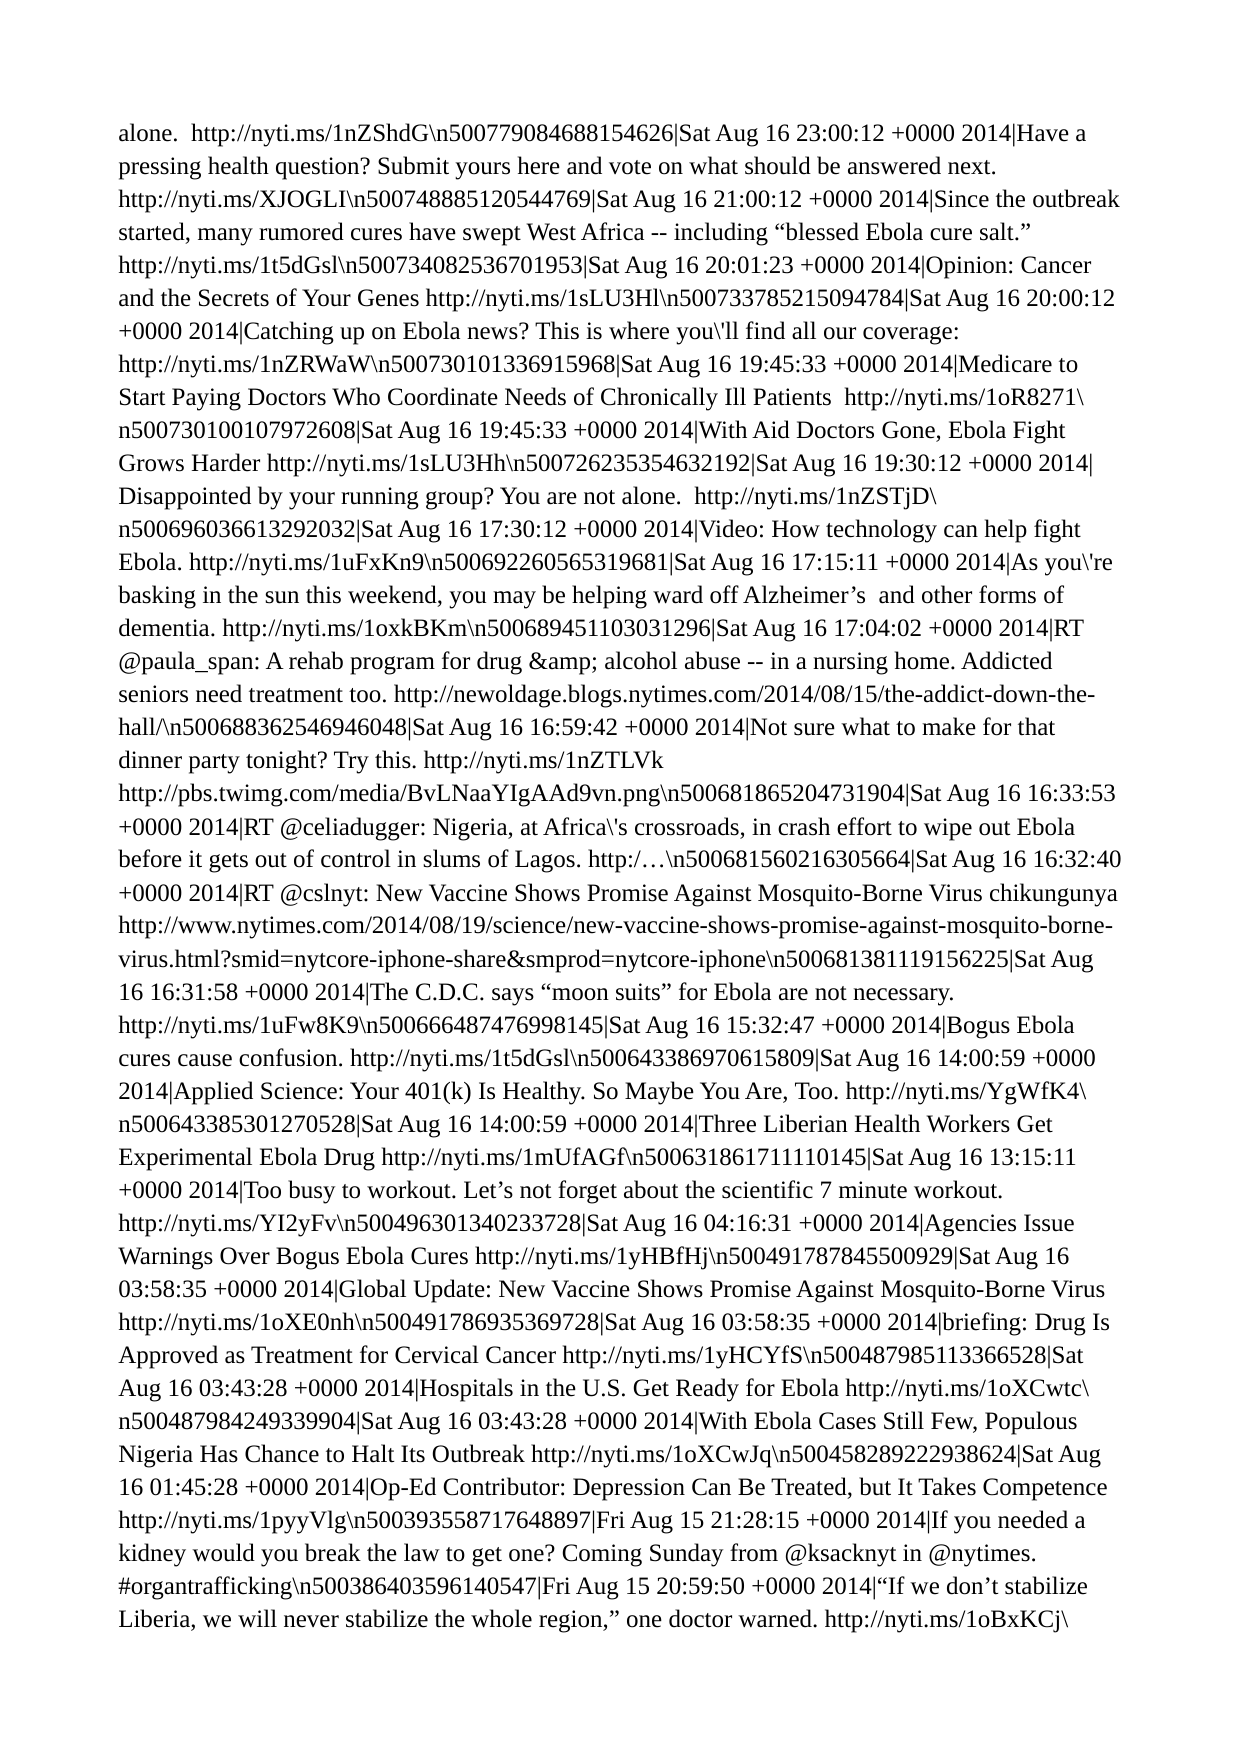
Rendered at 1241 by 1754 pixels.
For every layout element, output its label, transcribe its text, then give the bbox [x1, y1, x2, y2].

text alone. http://nyti.ms/1nZShdG\n500779084688154626|Sat Aug 16 23:00:12 +0000 2014|Have a pressing health question? Submit yours here and vote on what should be answered next. http://nyti.ms/XJOGLI\n500748885120544769|Sat Aug 16 21:00:12 +0000 2014|Since the outbreak started, many rumored cures have swept West Africa -- including “blessed Ebola cure salt.” http://nyti.ms/1t5dGsl\n500734082536701953|Sat Aug 16 20:01:23 +0000 2014|Opinion: Cancer and the Secrets of Your Genes http://nyti.ms/1sLU3Hl\n500733785215094784|Sat Aug 16 20:00:12 +0000 2014|Catching up on Ebola news? This is where you\'ll find all our coverage: http://nyti.ms/1nZRWaW\n500730101336915968|Sat Aug 16 19:45:33 +0000 2014|Medicare to Start Paying Doctors Who Coordinate Needs of Chronically Ill Patients http://nyti.ms/1oR8271\n500730100107972608|Sat Aug 16 19:45:33 +0000 2014|With Aid Doctors Gone, Ebola Fight Grows Harder http://nyti.ms/1sLU3Hh\n500726235354632192|Sat Aug 16 19:30:12 +0000 2014|Disappointed by your running group? You are not alone. http://nyti.ms/1nZSTjD\n500696036613292032|Sat Aug 16 17:30:12 +0000 2014|Video: How technology can help fight Ebola. http://nyti.ms/1uFxKn9\n500692260565319681|Sat Aug 16 17:15:11 +0000 2014|As you\'re basking in the sun this weekend, you may be helping ward off Alzheimer’s and other forms of dementia. http://nyti.ms/1oxkBKm\n500689451103031296|Sat Aug 16 17:04:02 +0000 2014|RT @paula_span: A rehab program for drug &amp; alcohol abuse -- in a nursing home. Addicted seniors need treatment too. http://newoldage.blogs.nytimes.com/2014/08/15/the-addict-down-the-hall/\n500688362546946048|Sat Aug 16 16:59:42 +0000 2014|Not sure what to make for that dinner party tonight? Try this. http://nyti.ms/1nZTLVk http://pbs.twimg.com/media/BvLNaaYIgAAd9vn.png\n500681865204731904|Sat Aug 16 16:33:53 +0000 2014|RT @celiadugger: Nigeria, at Africa\'s crossroads, in crash effort to wipe out Ebola before it gets out of control in slums of Lagos. http:/…\n500681560216305664|Sat Aug 16 16:32:40 +0000 2014|RT @cslnyt: New Vaccine Shows Promise Against Mosquito-Borne Virus chikungunya http://www.nytimes.com/2014/08/19/science/new-vaccine-shows-promise-against-mosquito-borne-virus.html?smid=nytcore-iphone-share&smprod=nytcore-iphone\n500681381119156225|Sat Aug 16 16:31:58 +0000 2014|The C.D.C. says “moon suits” for Ebola are not necessary. http://nyti.ms/1uFw8K9\n500666487476998145|Sat Aug 16 15:32:47 +0000 2014|Bogus Ebola cures cause confusion. http://nyti.ms/1t5dGsl\n500643386970615809|Sat Aug 16 14:00:59 +0000 2014|Applied Science: Your 401(k) Is Healthy. So Maybe You Are, Too. http://nyti.ms/YgWfK4\n500643385301270528|Sat Aug 16 14:00:59 +0000 2014|Three Liberian Health Workers Get Experimental Ebola Drug http://nyti.ms/1mUfAGf\n500631861711110145|Sat Aug 16 13:15:11 +0000 2014|Too busy to workout. Let’s not forget about the scientific 7 minute workout. http://nyti.ms/YI2yFv\n500496301340233728|Sat Aug 16 04:16:31 +0000 2014|Agencies Issue Warnings Over Bogus Ebola Cures http://nyti.ms/1yHBfHj\n500491787845500929|Sat Aug 16 03:58:35 +0000 2014|Global Update: New Vaccine Shows Promise Against Mosquito-Borne Virus http://nyti.ms/1oXE0nh\n500491786935369728|Sat Aug 16 03:58:35 +0000 2014|briefing: Drug Is Approved as Treatment for Cervical Cancer http://nyti.ms/1yHCYfS\n500487985113366528|Sat Aug 16 03:43:28 +0000 2014|Hospitals in the U.S. Get Ready for Ebola http://nyti.ms/1oXCwtc\n500487984249339904|Sat Aug 16 03:43:28 +0000 2014|With Ebola Cases Still Few, Populous Nigeria Has Chance to Halt Its Outbreak http://nyti.ms/1oXCwJq\n500458289222938624|Sat Aug 16 01:45:28 +0000 2014|Op-Ed Contributor: Depression Can Be Treated, but It Takes Competence http://nyti.ms/1pyyVlg\n500393558717648897|Fri Aug 15 21:28:15 +0000 2014|If you needed a kidney would you break the law to get one? Coming Sunday from @ksacknyt in @nytimes. #organtrafficking\n500386403596140547|Fri Aug 15 20:59:50 +0000 2014|“If we don’t stabilize Liberia, we will never stabilize the whole region,” one doctor warned. http://nyti.ms/1oBxKCj\ [118, 118, 1122, 1633]
